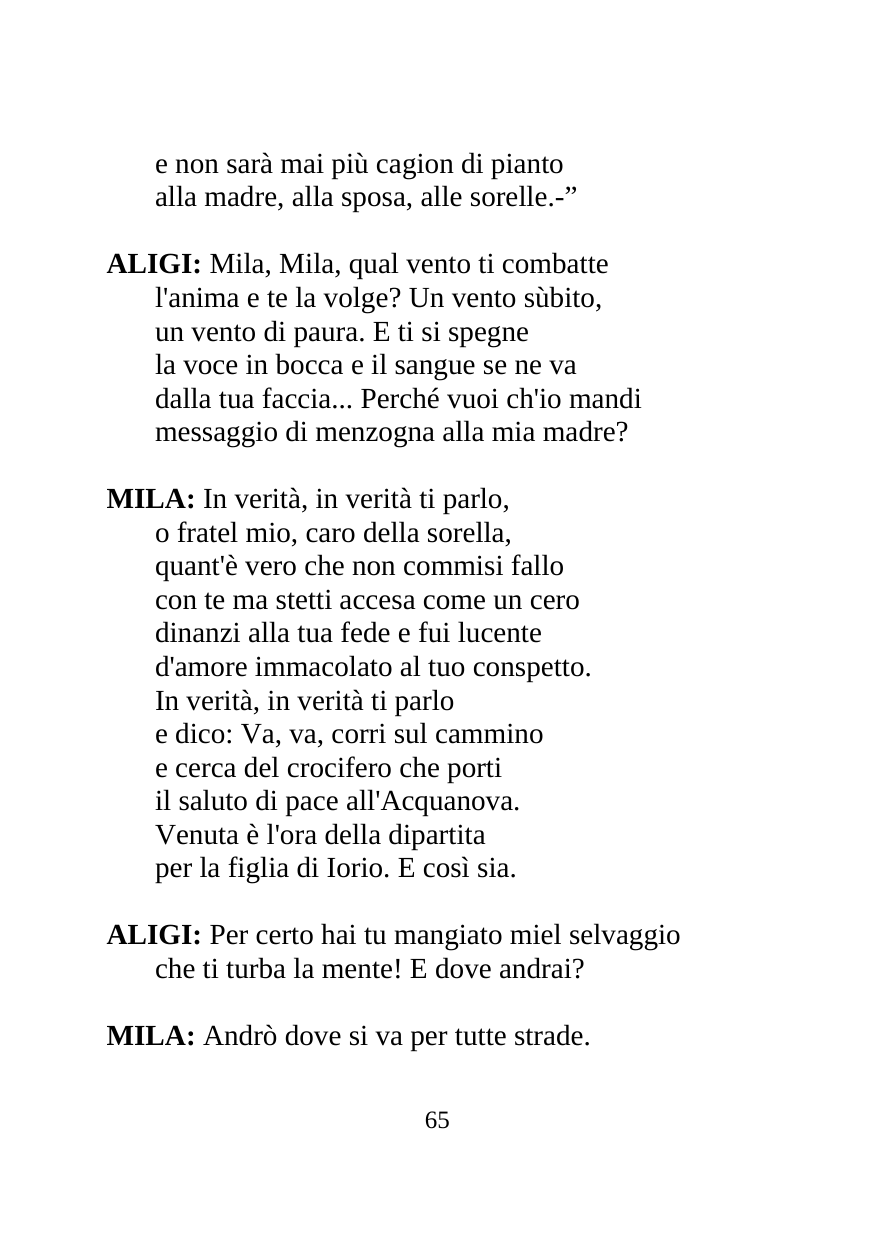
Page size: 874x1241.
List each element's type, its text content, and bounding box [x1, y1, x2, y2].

text o fratel mio, caro della sorella, [155, 515, 768, 548]
text messaggio di menzogna alla mia madre? [155, 414, 768, 448]
text dinanzi alla tua fede e fui lucente [155, 616, 768, 649]
text In verità, in verità ti parlo [155, 683, 768, 716]
text per la figlia di Iorio. E così sia. [155, 850, 768, 884]
text MILA: In verità, in verità ti parlo, [106, 481, 768, 515]
text che ti turba la mente! E dove andrai? [155, 951, 768, 984]
text il saluto di pace all'Acquanova. [155, 783, 768, 817]
text ALIGI: Per certo hai tu mangiato miel selvaggio [106, 917, 768, 951]
text d'amore immacolato al tuo conspetto. [155, 649, 768, 683]
text ALIGI: Mila, Mila, qual vento ti combatte [106, 247, 768, 280]
text con te ma stetti accesa come un cero [155, 582, 768, 616]
text MILA: Andrò dove si va per tutte strade. [106, 1018, 768, 1052]
text e non sarà mai più cagion di pianto [155, 146, 768, 179]
text alla madre, alla sposa, alle sorelle.-” [155, 179, 768, 213]
text Venuta è l'ora della dipartita [155, 817, 768, 850]
text dalla tua faccia... Perché vuoi ch'io mandi [155, 381, 768, 414]
text e cerca del crocifero che porti [155, 750, 768, 783]
text l'anima e te la volge? Un vento sùbito, [155, 280, 768, 314]
text un vento di paura. E ti si spegne [155, 314, 768, 347]
text quant'è vero che non commisi fallo [155, 548, 768, 582]
text e dico: Va, va, corri sul cammino [155, 716, 768, 750]
text la voce in bocca e il sangue se ne va [155, 347, 768, 381]
